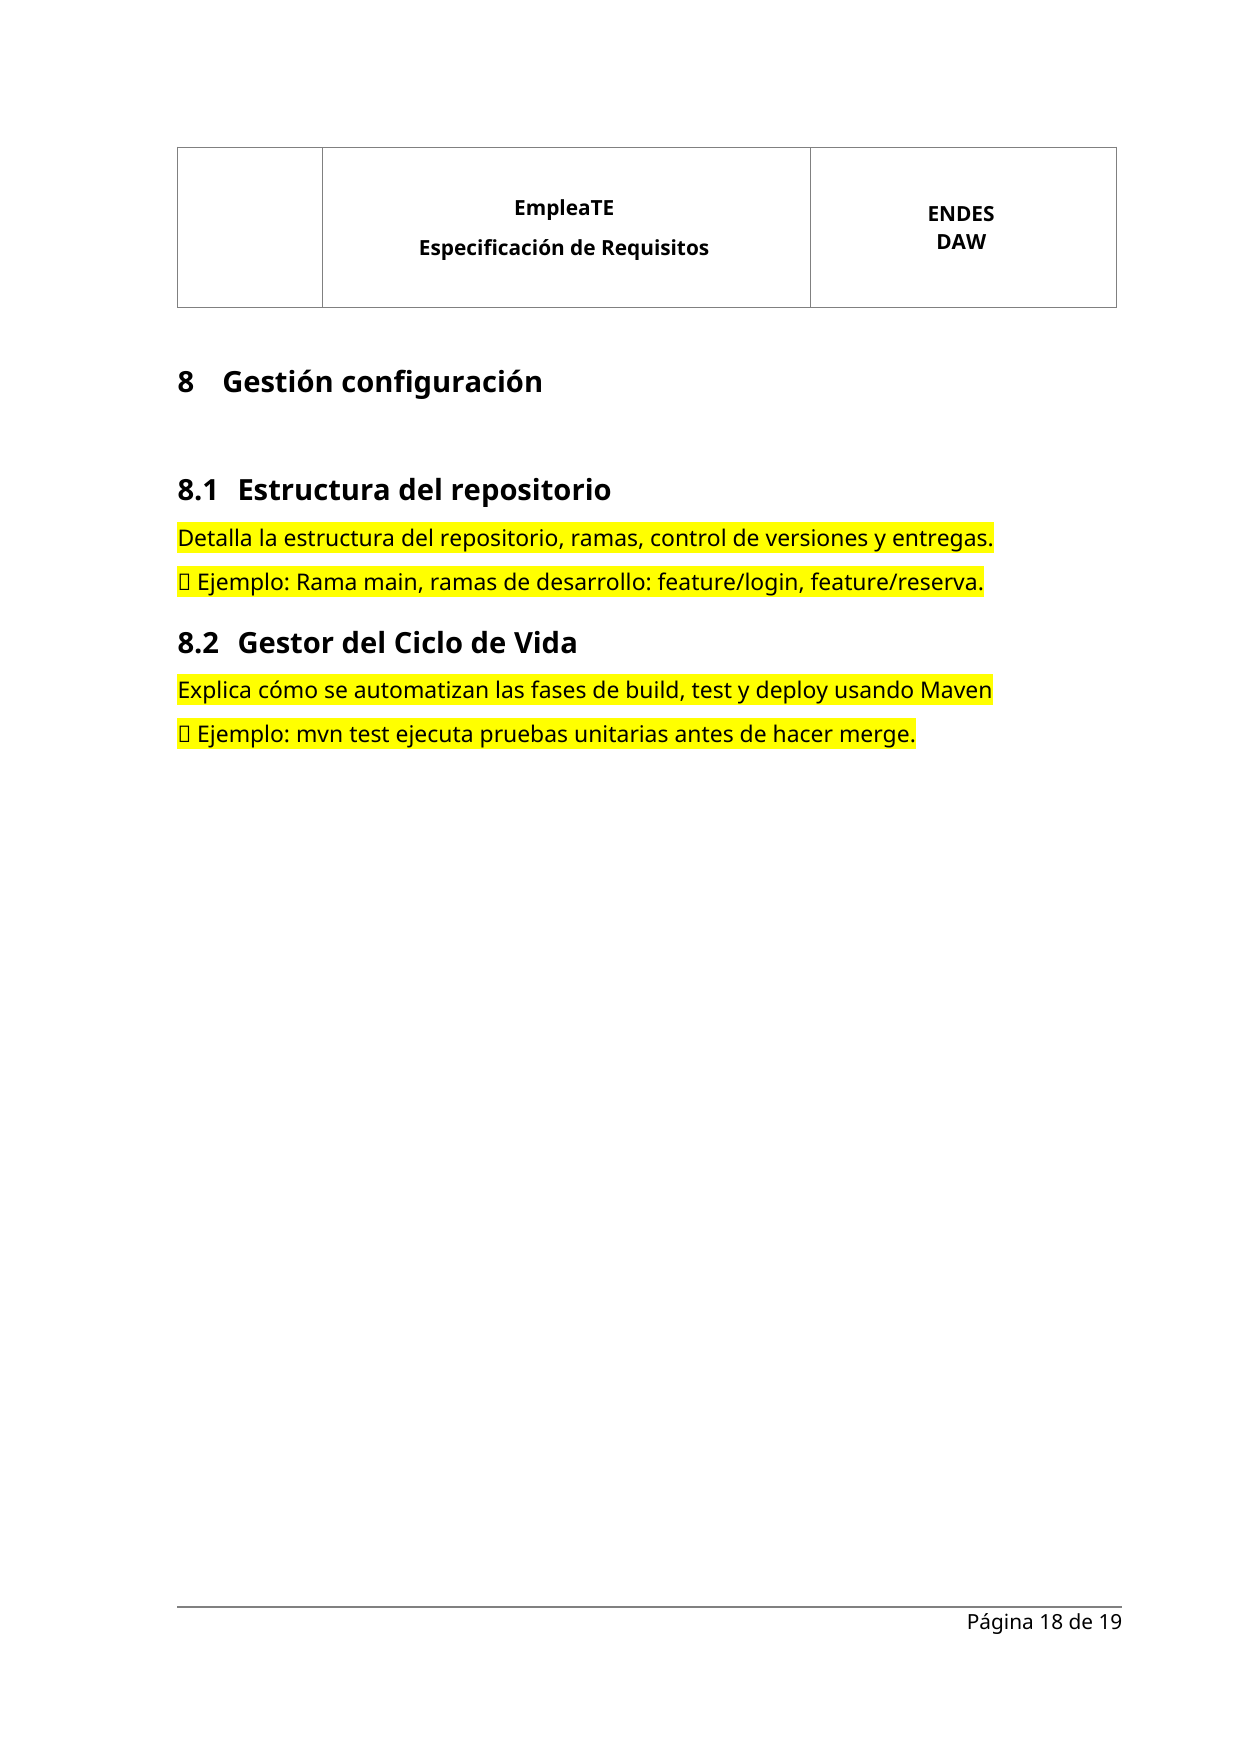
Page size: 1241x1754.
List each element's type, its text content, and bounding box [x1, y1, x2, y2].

text Detalla la estructura del repositorio, ramas, control de versiones y entregas. [177, 522, 1122, 553]
text 🔹 Ejemplo: Rama main, ramas de desarrollo: feature/login, feature/reserva. [177, 566, 1122, 597]
subtitle Gestor del Ciclo de Vida [177, 622, 1122, 662]
text Explica cómo se automatizan las fases de build, test y deploy usando Maven [177, 674, 1122, 705]
subtitle Estructura del repositorio [177, 470, 1122, 509]
subtitle Gestión configuración [177, 361, 1122, 401]
text 🔹 Ejemplo: mvn test ejecuta pruebas unitarias antes de hacer merge. [177, 718, 1122, 749]
